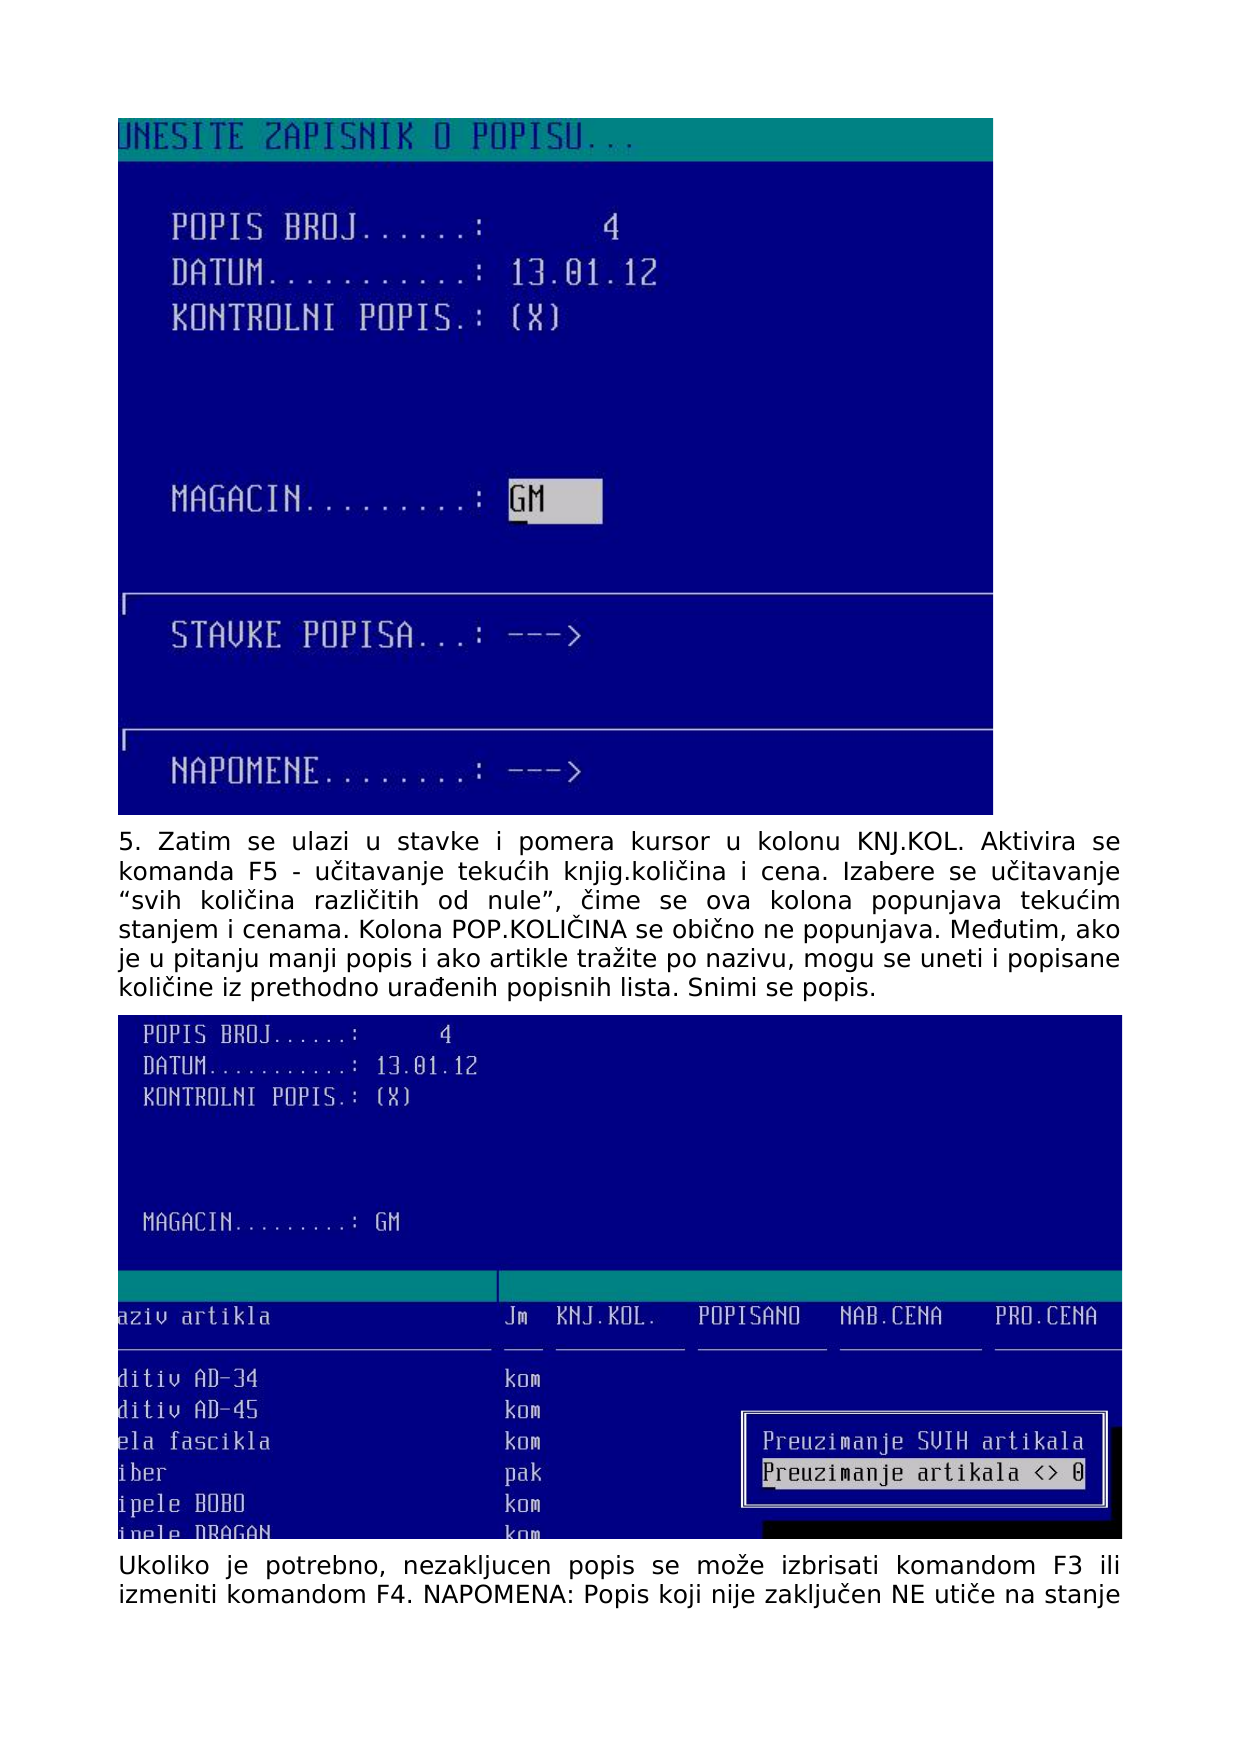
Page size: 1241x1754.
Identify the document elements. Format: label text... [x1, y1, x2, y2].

text 5. Zatim se ulazi u stavke i pomera kursor u kolonu KNJ.KOL. Aktivira se komanda F5 - učitavanje tekućih knjig.količina i cena. Izabere se učitavanje “svih količina različitih od nule”, čime se ova kolona popunjava tekućim stanjem i cenama. Kolona POP.KOLIČINA se obično ne popunjava. Međutim, ako je u pitanju manji popis i ako artikle tražite po nazivu, mogu se uneti i popisane količine iz prethodno urađenih popisnih lista. Snimi se popis. [118, 827, 1122, 1002]
picture [118, 118, 994, 815]
text Ukoliko je potrebno, nezakljucen popis se može izbrisati komandom F3 ili izmeniti komandom F4. NAPOMENA: Popis koji nije zaključen NE utiče na stanje [118, 1551, 1122, 1609]
picture [488, 118, 497, 124]
picture [118, 1015, 1123, 1539]
